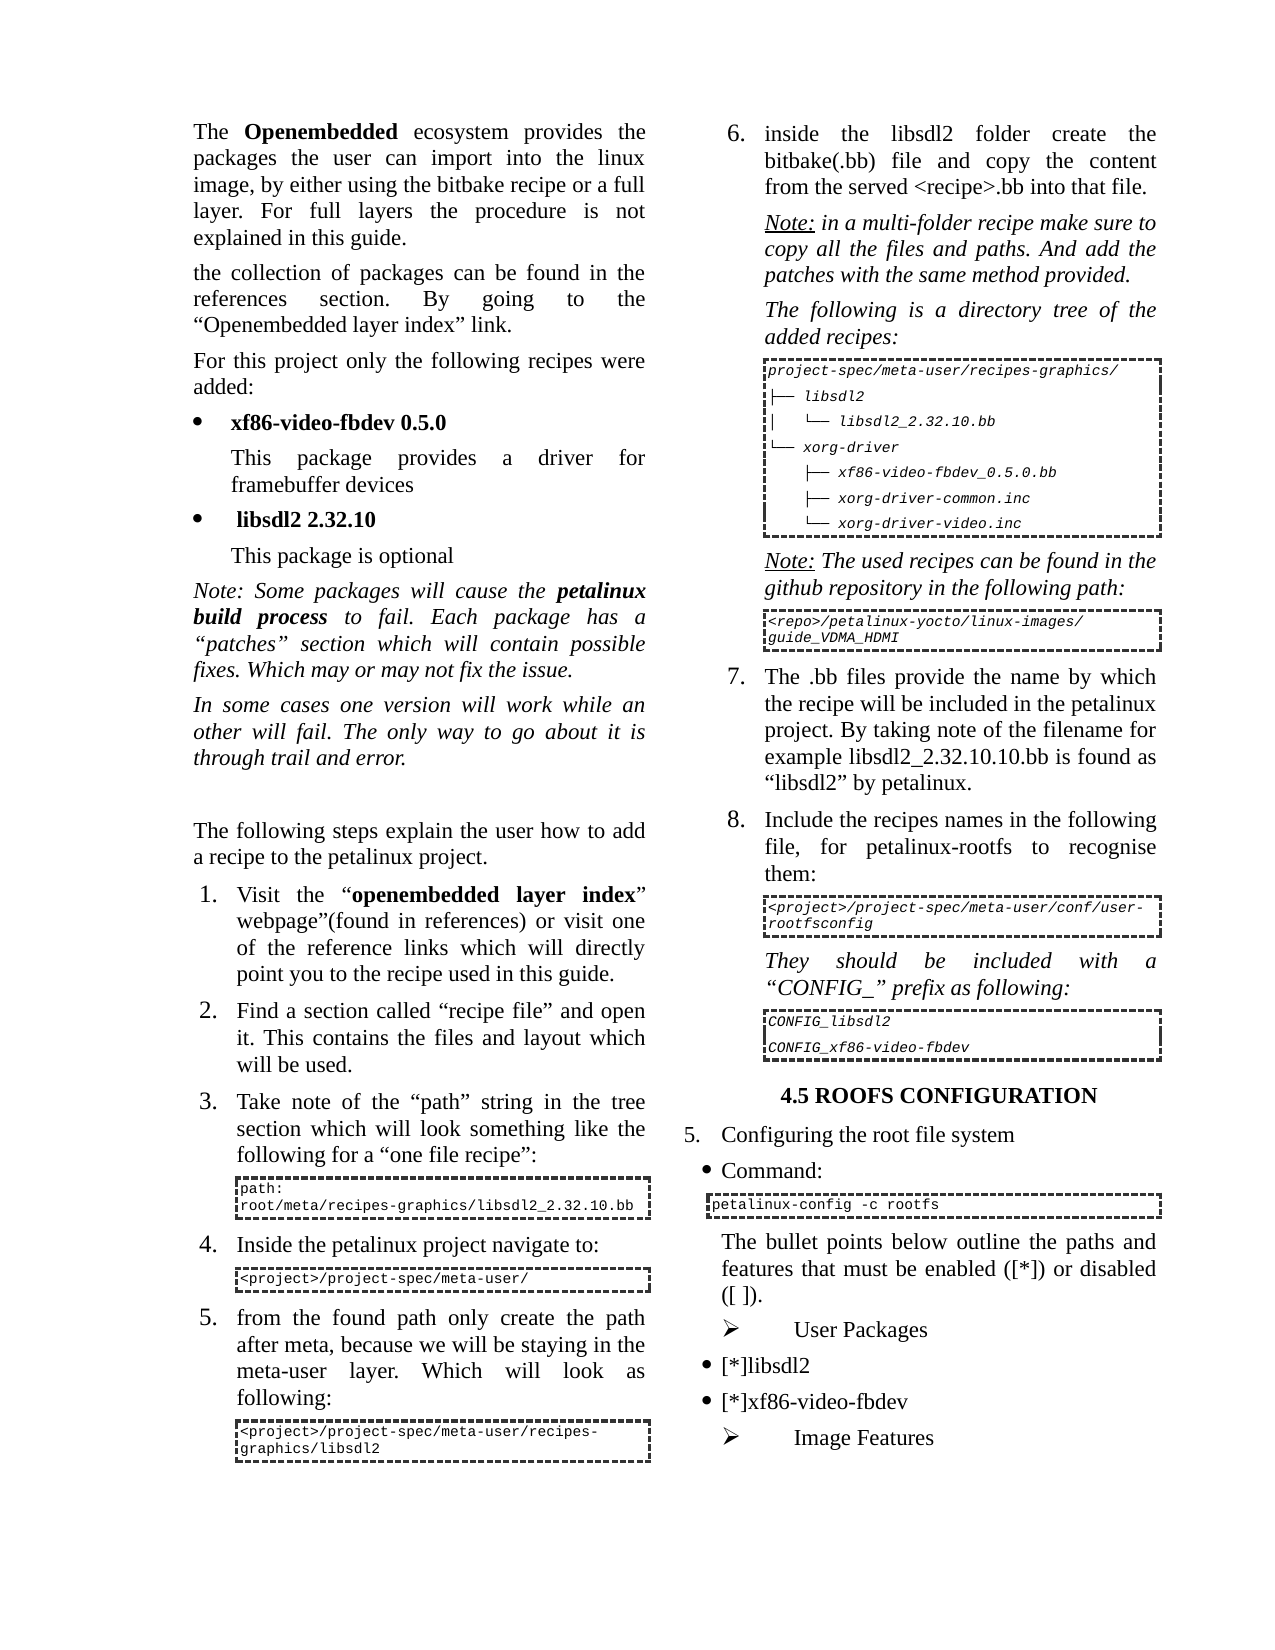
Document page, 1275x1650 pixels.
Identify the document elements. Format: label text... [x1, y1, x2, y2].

list CONFIG_xf86-video-fbdev [763, 1035, 1162, 1062]
list <repo>/petalinux-yocto/linux-images/guide_VDMA_HDMI [763, 609, 1162, 652]
list project-spec/meta-user/recipes-graphics/ [763, 358, 1162, 380]
list Inside the petalinux project navigate to: [199, 1229, 646, 1258]
list Find a section called “recipe file” and open it. This contains the files and layout which will be used. [199, 996, 646, 1077]
list Note: Some packages will cause the petalinux build process to fail. Each package has a “patches” section which will contain possible fixes. Which may or may not fix the issue. [193, 577, 646, 682]
list │ └── libsdl2_2.32.10.bb [763, 409, 1162, 431]
list User Packages [721, 1316, 1157, 1343]
list Include the recipes names in the following file, for petalinux-rootfs to recognise them: [727, 804, 1157, 886]
list inside the libsdl2 folder create the bitbake(.bb) file and copy the content from the served <recipe>.bb into that file. [727, 118, 1157, 199]
text The Openembedded ecosystem provides the packages the user can import into the linux image, by either using the bitbake recipe or a full layer. For full layers the procedure is not explained in this guide. [193, 118, 646, 250]
list Note: in a multi-folder recipe make sure to copy all the files and paths. And add the patches with the same method provided. [727, 208, 1157, 288]
list Command: [702, 1157, 1157, 1183]
list Note: The used recipes can be found in the github repository in the following path: [727, 547, 1157, 600]
list Configuring the root file system [683, 1121, 1157, 1148]
list [*]libsdl2 [702, 1352, 1157, 1379]
list ├── xf86-video-fbdev_0.5.0.bb [763, 460, 1162, 482]
list └── xorg-driver-video.inc [763, 511, 1162, 538]
list In some cases one version will work while an other will fail. The only way to go about it is through trail and error. [193, 691, 646, 770]
list └── xorg-driver [763, 435, 1162, 457]
subtitle 4.5 ROOFS CONFIGURATION [683, 1082, 1157, 1109]
list This package is optional [193, 542, 646, 568]
list Image Features [721, 1423, 1157, 1450]
list Visit the “openembedded layer index” webpage”(found in references) or visit one of the reference links which will directly point you to the recipe used in this guide. [199, 879, 646, 987]
text For this project only the following recipes were added: [193, 347, 646, 399]
list This package provides a driver for framebuffer devices [193, 444, 646, 497]
text The bullet points below outline the paths and features that must be enabled ([*]) or disabled ([ ]). [721, 1228, 1157, 1307]
list The .bb files provide the name by which the recipe will be included in the petalinux project. By taking note of the filename for example libsdl2_2.32.10.10.bb is found as “libsdl2” by petalinux. [727, 661, 1157, 796]
list CONFIG_libsdl2 [763, 1009, 1162, 1031]
list from the found path only create the path after meta, because we will be staying in the meta-user layer. Which will look as following: [199, 1302, 646, 1410]
list They should be included with a “CONFIG_” prefix as following: [727, 947, 1157, 1000]
text the collection of packages can be found in the references section. By going to the “Openembedded layer index” link. [193, 259, 646, 338]
list libsdl2 2.32.10 [193, 506, 646, 533]
list The following steps explain the user how to add a recipe to the petalinux project. [193, 817, 646, 870]
list ├── libsdl2 [763, 384, 1162, 406]
list petalinux-config -c rootfs [706, 1192, 1162, 1219]
list The following is a directory tree of the added recipes: [727, 297, 1157, 349]
list xf86-video-fbdev 0.5.0 [193, 408, 646, 435]
list <project>/project-spec/meta-user/conf/user-rootfsconfig [763, 895, 1162, 938]
list ├── xorg-driver-common.inc [763, 486, 1162, 508]
list [*]xf86-video-fbdev [702, 1388, 1157, 1414]
list <project>/project-spec/meta-user/recipes-graphics/libsdl2 [235, 1419, 646, 1463]
list path: root/meta/recipes-graphics/libsdl2_2.32.10.bb [235, 1176, 646, 1220]
list Take note of the “path” string in the tree section which will look something like the following for a “one file recipe”: [199, 1086, 646, 1167]
list <project>/project-spec/meta-user/ [235, 1267, 646, 1293]
